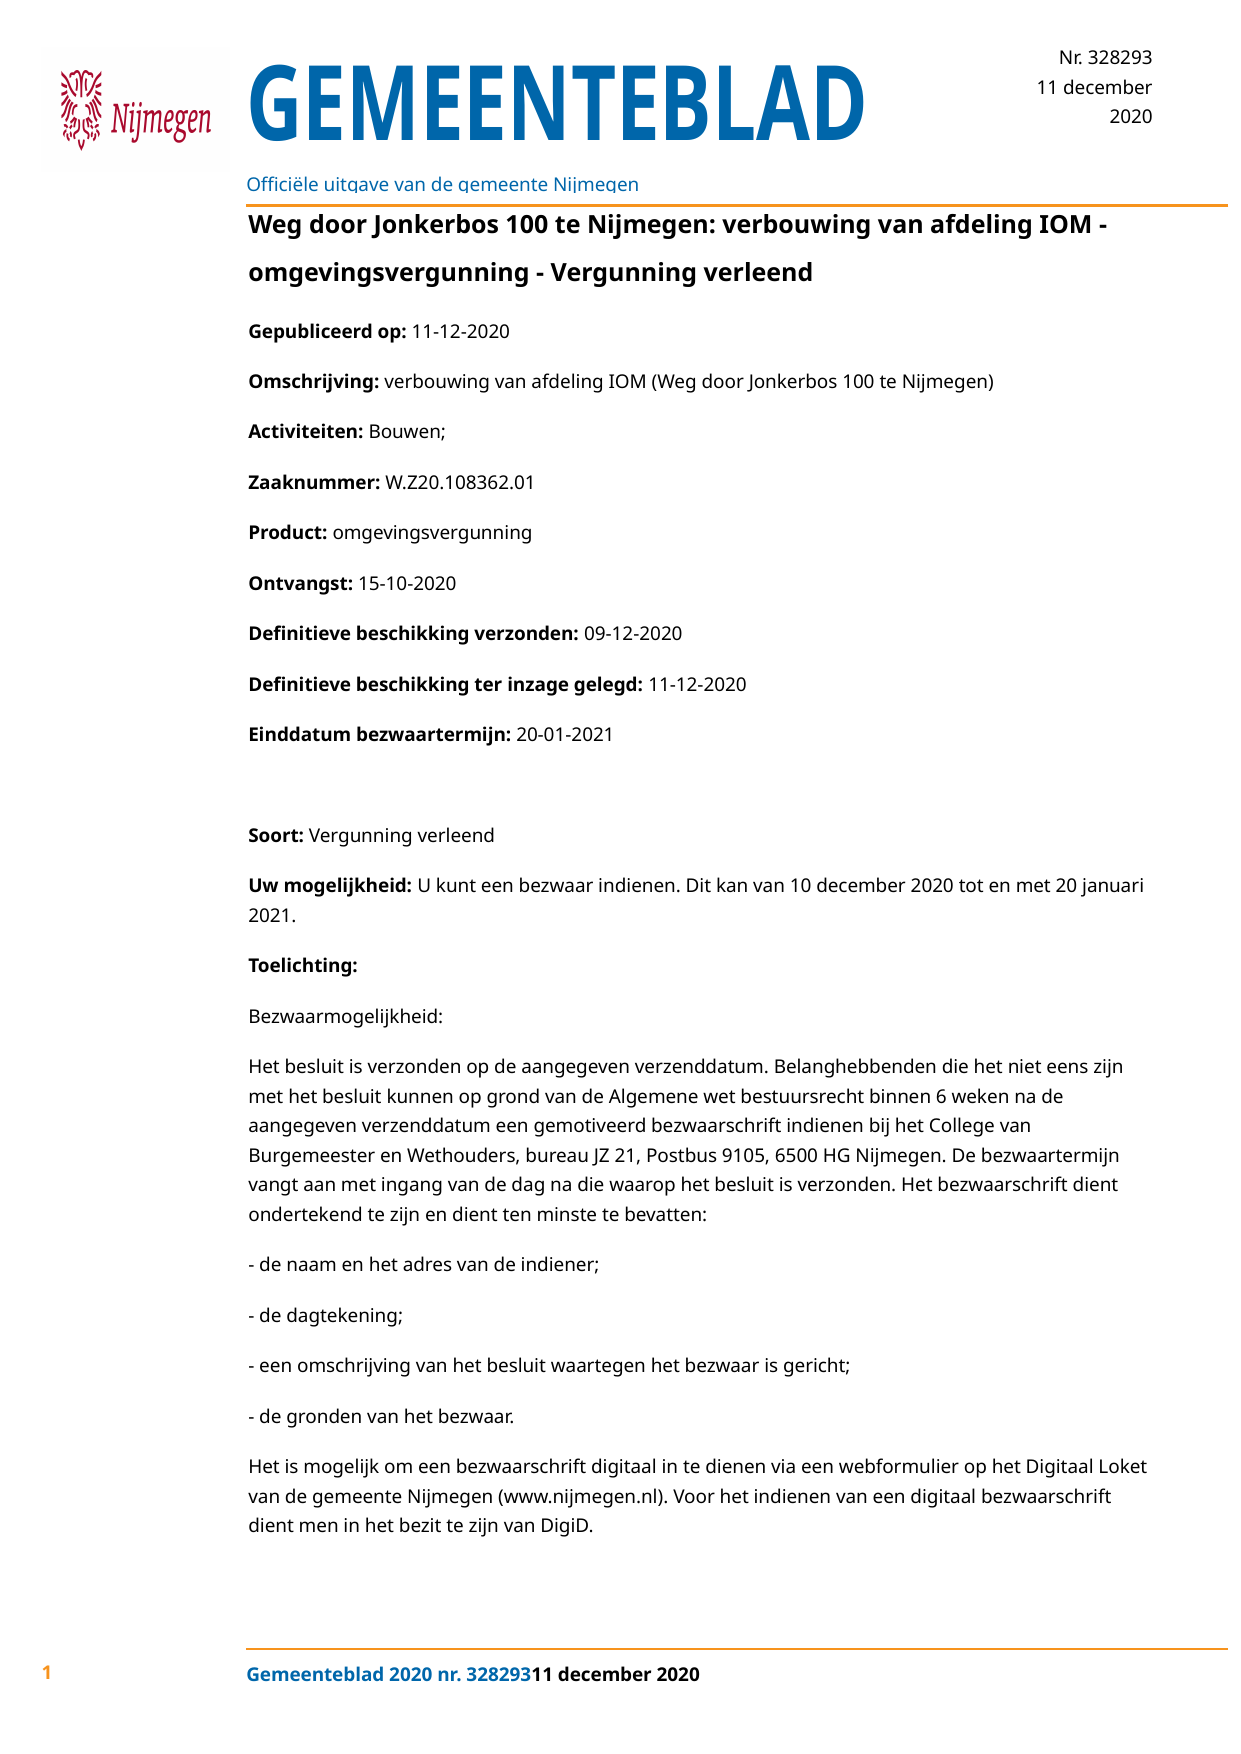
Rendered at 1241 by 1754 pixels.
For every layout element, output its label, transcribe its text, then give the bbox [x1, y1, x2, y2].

text Zaaknummer: W.Z20.108362.01 [248, 469, 1152, 495]
text Toelichting: [248, 952, 1152, 978]
text - de naam en het adres van de indiener; [248, 1252, 1152, 1277]
picture [41, 47, 231, 172]
text Soort: Vergunning verleend [248, 822, 1152, 848]
text - een omschrijving van het besluit waartegen het bezwaar is gericht; [248, 1352, 1152, 1378]
text Omschrijving: verbouwing van afdeling IOM (Weg door Jonkerbos 100 te Nijmegen) [248, 368, 1152, 394]
text Uw mogelijkheid: U kunt een bezwaar indienen. Dit kan van 10 december 2020 tot en met 20 januari 2021. [248, 872, 1152, 928]
text - de gronden van het bezwaar. [248, 1403, 1152, 1429]
text Activiteiten: Bouwen; [248, 419, 1152, 444]
text Product: omgevingsvergunning [248, 519, 1152, 545]
text Einddatum bezwaartermijn: 20-01-2021 [248, 721, 1152, 747]
text Weg door Jonkerbos 100 te Nijmegen: verbouwing van afdeling IOM - omgevingsvergunning - Vergunning verleend [248, 207, 1152, 288]
text Ontvangst: 15-10-2020 [248, 570, 1152, 596]
text Het besluit is verzonden op de aangegeven verzenddatum. Belanghebbenden die het niet eens zijn met het besluit kunnen op grond van de Algemene wet bestuursrecht binnen 6 weken na de aangegeven verzenddatum een gemotiveerd bezwaarschrift indienen bij het College van Burgemeester en Wethouders, bureau JZ 21, Postbus 9105, 6500 HG Nijmegen. De bezwaartermijn vangt aan met ingang van de dag na die waarop het besluit is verzonden. Het bezwaarschrift dient ondertekend te zijn en dient ten minste te bevatten: [248, 1053, 1152, 1227]
text Het is mogelijk om een bezwaarschrift digitaal in te dienen via een webformulier op het Digitaal Loket van de gemeente Nijmegen (www.nijmegen.nl). Voor het indienen van een digitaal bezwaarschrift dient men in het bezit te zijn van DigiD. [248, 1453, 1152, 1538]
text Gepubliceerd op: 11-12-2020 [248, 318, 1152, 344]
text Definitieve beschikking verzonden: 09-12-2020 [248, 620, 1152, 646]
text Bezwaarmogelijkheid: [248, 1003, 1152, 1029]
text Definitieve beschikking ter inzage gelegd: 11-12-2020 [248, 671, 1152, 697]
text - de dagtekening; [248, 1302, 1152, 1328]
